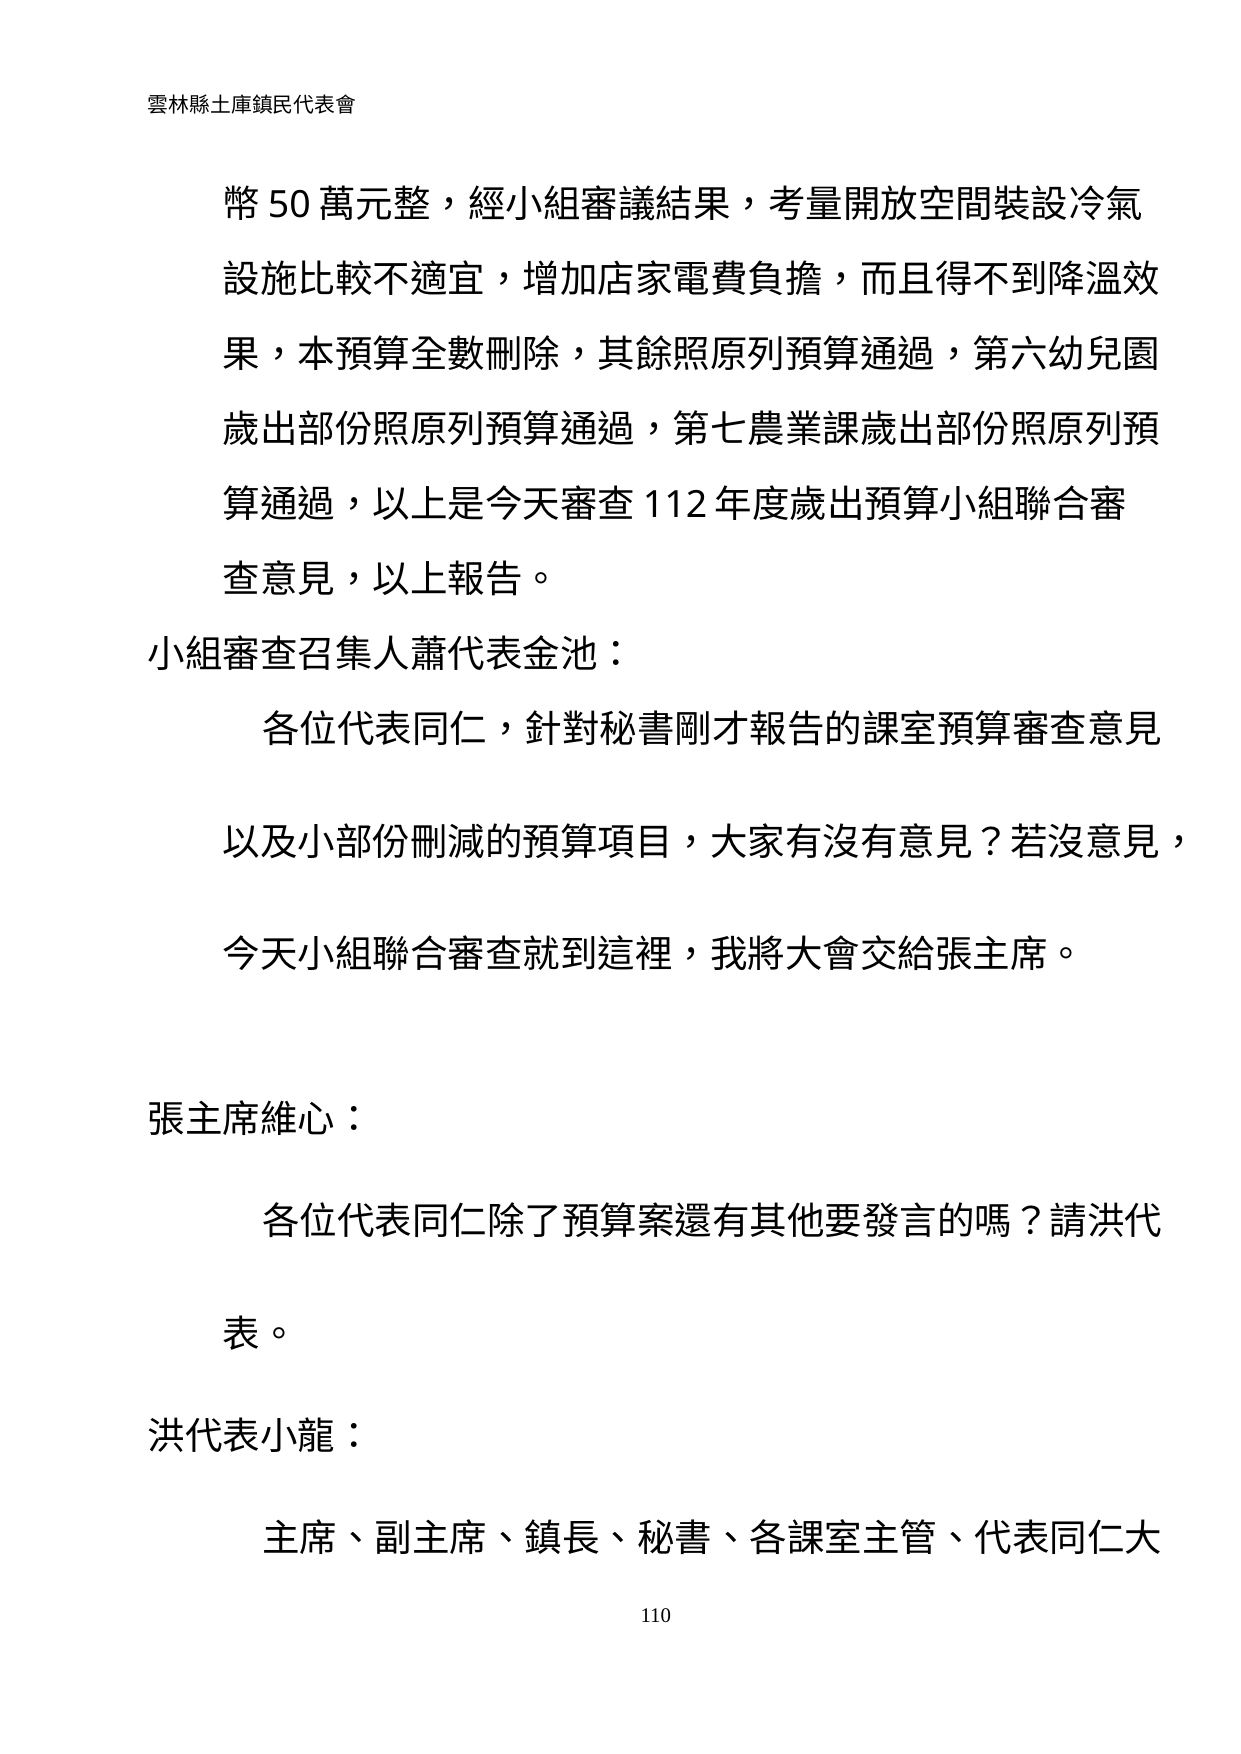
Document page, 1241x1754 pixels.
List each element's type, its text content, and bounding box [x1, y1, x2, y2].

text 張主席維心： [148, 1079, 1163, 1154]
text 各位代表同仁除了預算案還有其他要發言的嗎？請洪代表。 [223, 1181, 1163, 1368]
text 小組審查召集人蕭代表金池： [148, 614, 1163, 689]
text 洪代表小龍： [148, 1396, 1163, 1471]
text 幣50萬元整，經小組審議結果，考量開放空間裝設冷氣設施比較不適宜，增加店家電費負擔，而且得不到降溫效果，本預算全數刪除，其餘照原列預算通過，第六幼兒園歲出部份照原列預算通過，第七農業課歲出部份照原列預算通過，以上是今天審查112年度歲出預算小組聯合審查意見，以上報告。 [223, 164, 1163, 614]
text 各位代表同仁，針對秘書剛才報告的課室預算審查意見以及小部份刪減的預算項目，大家有沒有意見？若沒意見，今天小組聯合審查就到這裡，我將大會交給張主席。 [223, 689, 1163, 989]
text 主席、副主席、鎮長、秘書、各課室主管、代表同仁大 [223, 1498, 1163, 1573]
